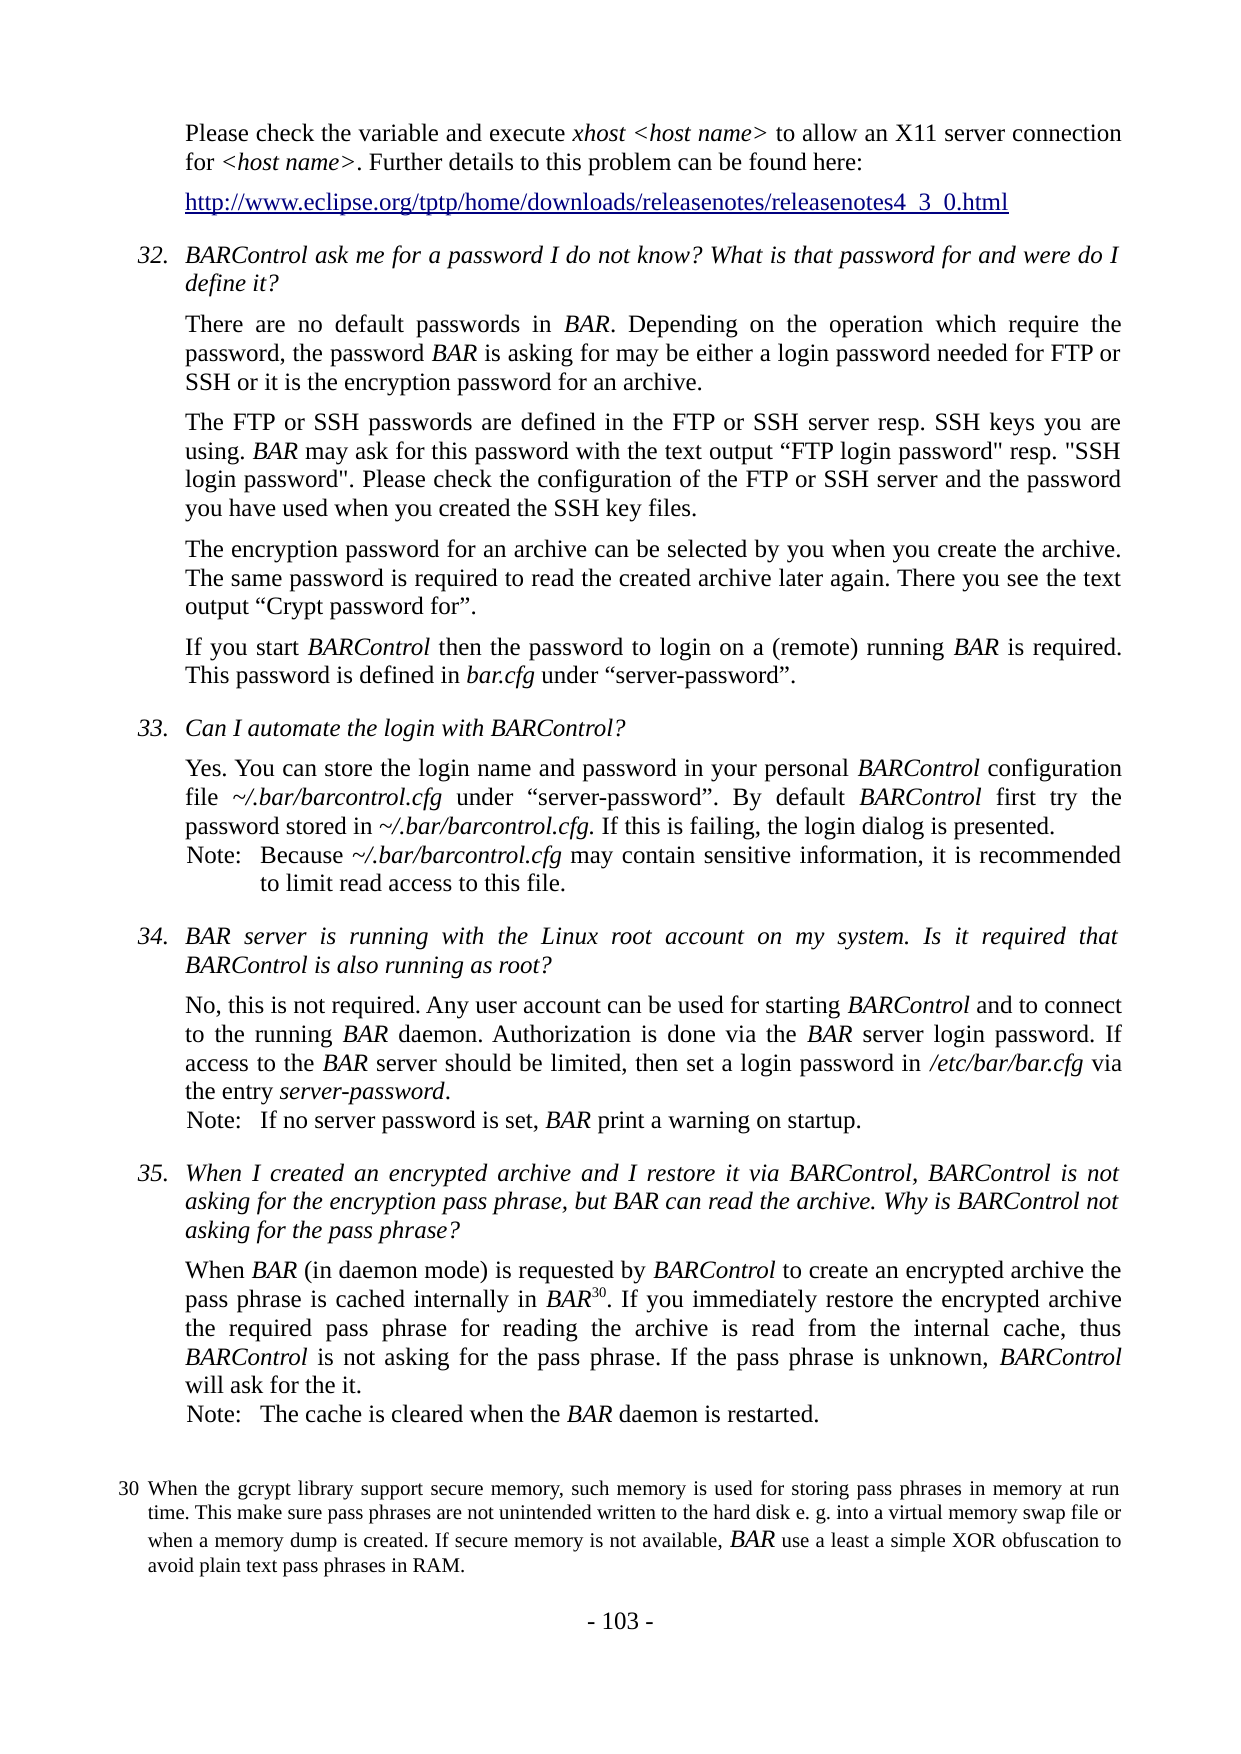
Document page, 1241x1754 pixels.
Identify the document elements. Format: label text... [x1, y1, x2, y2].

text Note: Because ~/.bar/barcontrol.cfg may contain sensitive information, it is recommended to limit read access to this file. [186, 840, 1122, 897]
text Note: The cache is cleared when the BAR daemon is restarted. [186, 1399, 1122, 1428]
text The encryption password for an archive can be selected by you when you create the archive. The same password is required to read the created archive later again. There you see the text output “Crypt password for”. [185, 534, 1122, 620]
text If you start BARControl then the password to login on a (remote) running BAR is required. This password is defined in bar.cfg under “server-password”. [185, 632, 1122, 689]
list BAR server is running with the Linux root account on my system. Is it required that BARControl is also running as root? [138, 921, 1122, 978]
text http://www.eclipse.org/tptp/home/downloads/releasenotes/releasenotes4_3_0.html [185, 187, 1122, 216]
text The FTP or SSH passwords are defined in the FTP or SSH server resp. SSH keys you are using. BAR may ask for this password with the text output “FTP login password" resp. "SSH login password". Please check the configuration of the FTP or SSH server and the password you have used when you created the SSH key files. [185, 407, 1122, 522]
list BARControl ask me for a password I do not know? What is that password for and were do I define it? [138, 240, 1122, 297]
list When I created an encrypted archive and I restore it via BARControl, BARControl is not asking for the encryption pass phrase, but BAR can read the archive. Why is BARControl not asking for the pass phrase? [138, 1158, 1122, 1244]
text There are no default passwords in BAR. Depending on the operation which require the password, the password BAR is asking for may be either a login password needed for FTP or SSH or it is the encryption password for an archive. [185, 309, 1122, 395]
text Please check the variable and execute xhost <host name> to allow an X11 server connection for <host name>. Further details to this problem can be found here: [185, 118, 1122, 176]
text When the gcrypt library support secure memory, such memory is used for storing pass phrases in memory at run time. This make sure pass phrases are not unintended written to the hard disk e. g. into a virtual memory swap file or when a memory dump is created. If secure memory is not available, BAR use a least a simple XOR obfuscation to avoid plain text pass phrases in RAM. [118, 1476, 1122, 1577]
text Yes. You can store the login name and password in your personal BARControl configuration file ~/.bar/barcontrol.cfg under “server-password”. By default BARControl first try the password stored in ~/.bar/barcontrol.cfg. If this is failing, the login dialog is presented. [185, 753, 1122, 840]
text When BAR (in daemon mode) is requested by BARControl to create an encrypted archive the pass phrase is cached internally in BAR. If you immediately restore the encrypted archive the required pass phrase for reading the archive is read from the internal cache, thus BARControl is not asking for the pass phrase. If the pass phrase is unknown, BARControl will ask for the it. [185, 1256, 1122, 1399]
list Can I automate the login with BARControl? [138, 713, 1122, 742]
text No, this is not required. Any user account can be used for starting BARControl and to connect to the running BAR daemon. Authorization is done via the BAR server login password. If access to the BAR server should be limited, then set a login password in /etc/bar/bar.cfg via the entry server-password. [185, 990, 1122, 1105]
text Note: If no server password is set, BAR print a warning on startup. [186, 1105, 1122, 1134]
